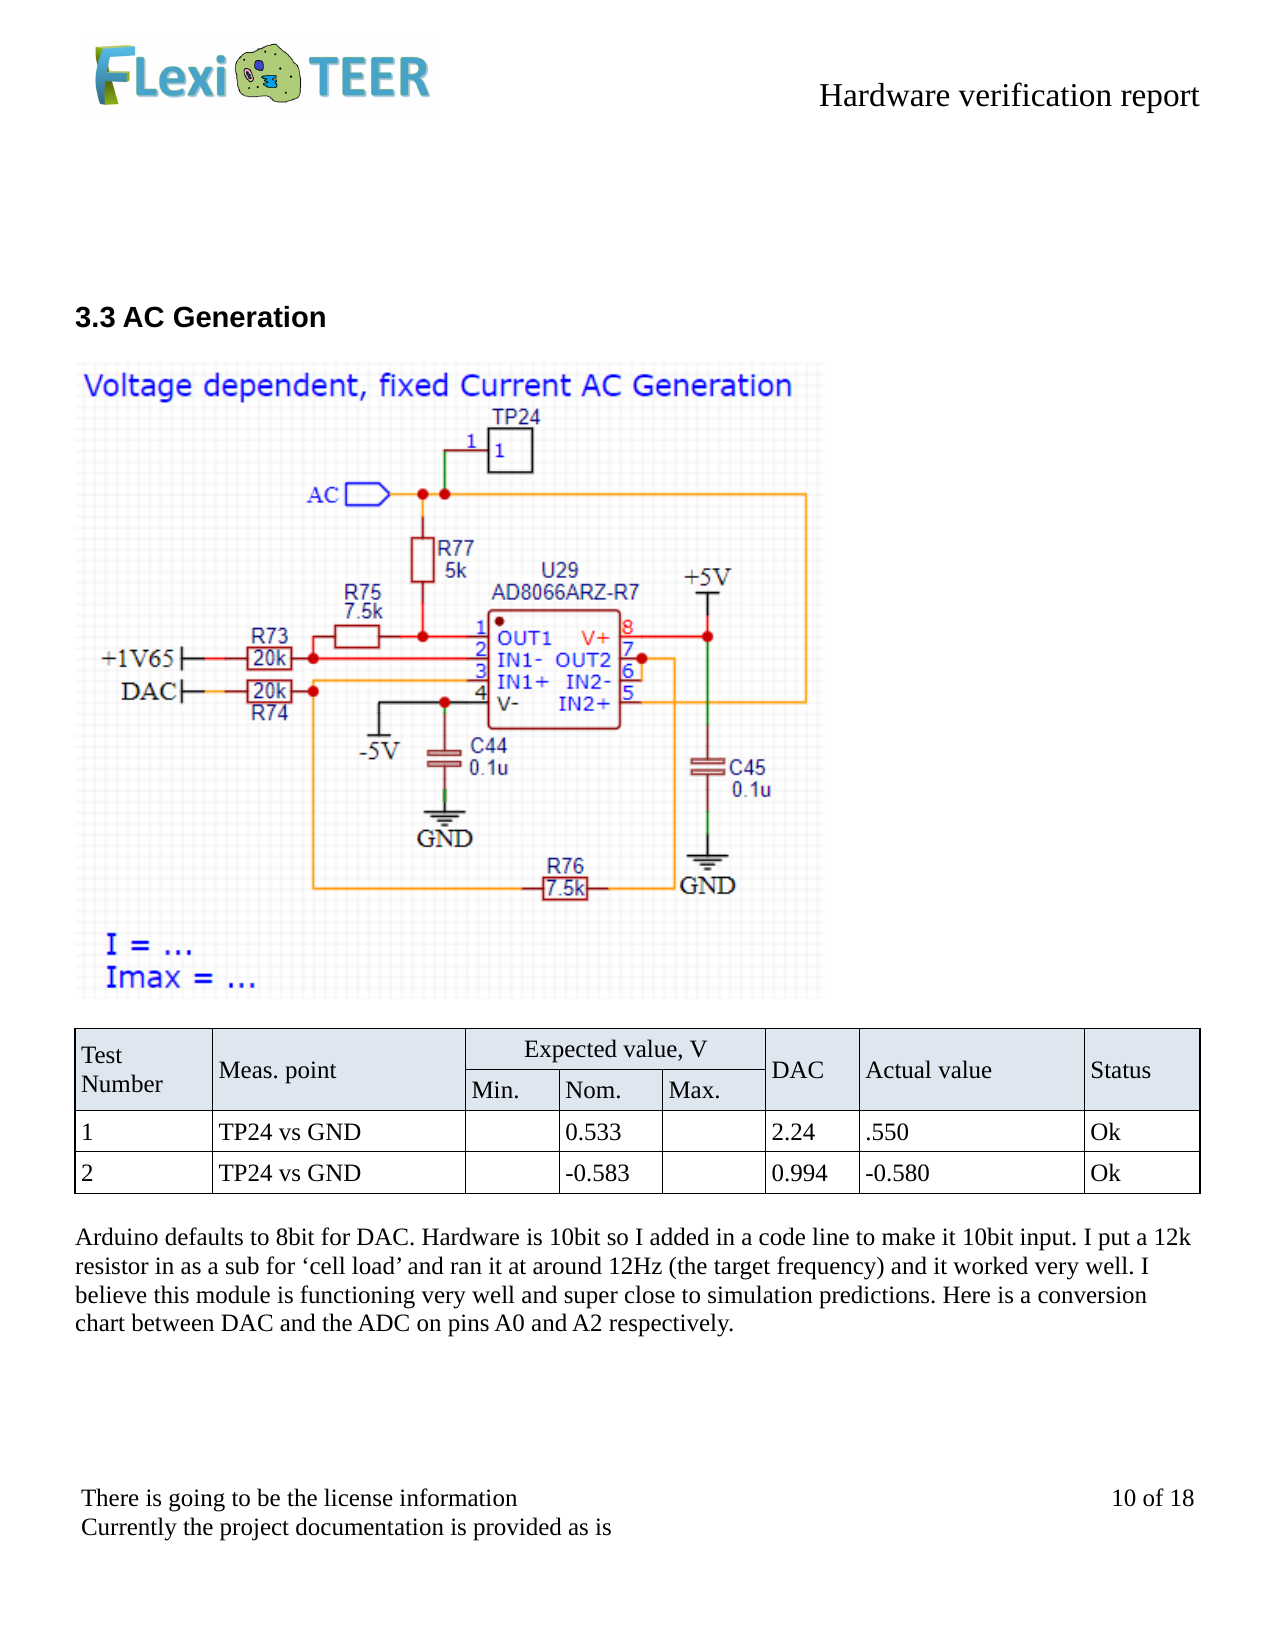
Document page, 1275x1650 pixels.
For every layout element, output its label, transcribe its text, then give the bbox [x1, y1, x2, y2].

table_cell TP24 vs GND [213, 1111, 465, 1151]
table_cell 2 [76, 1152, 212, 1192]
table_cell .550 [860, 1111, 1084, 1151]
table_cell -0.583 [560, 1152, 662, 1192]
table_cell 0.533 [560, 1111, 662, 1151]
table_header DAC [766, 1029, 859, 1110]
table_cell Nom. [560, 1070, 662, 1110]
table_cell [663, 1111, 765, 1151]
table_header Test Number [76, 1029, 212, 1110]
table_header Expected value, V [466, 1029, 765, 1069]
table_cell Ok [1085, 1152, 1199, 1192]
table_header Actual value [860, 1029, 1084, 1110]
table_header Status [1085, 1029, 1199, 1110]
table_cell 2.24 [766, 1111, 859, 1151]
table_header Meas. point [213, 1029, 465, 1110]
table_cell Max. [663, 1070, 765, 1110]
table_cell [466, 1152, 559, 1192]
table_cell TP24 vs GND [213, 1152, 465, 1192]
text Arduino defaults to 8bit for DAC. Hardware is 10bit so I added in a code line to make it 10bit input. I put a 12k resistor in as a sub for ‘cell load’ and ran it at around 12Hz (the target frequency) and it worked very well. I believe this module is functioning very well and super close to simulation predictions. Here is a conversion chart between DAC and the ADC on pins A0 and A2 respectively. [75, 1222, 1200, 1337]
table_cell Ok [1085, 1111, 1199, 1151]
table_cell 0.994 [766, 1152, 859, 1192]
subtitle 3.3 AC Generation [75, 300, 1200, 334]
table_cell -0.580 [860, 1152, 1084, 1192]
table_cell 1 [76, 1111, 212, 1151]
table_cell Min. [466, 1070, 559, 1110]
table_cell [663, 1152, 765, 1192]
table_cell [466, 1111, 559, 1151]
